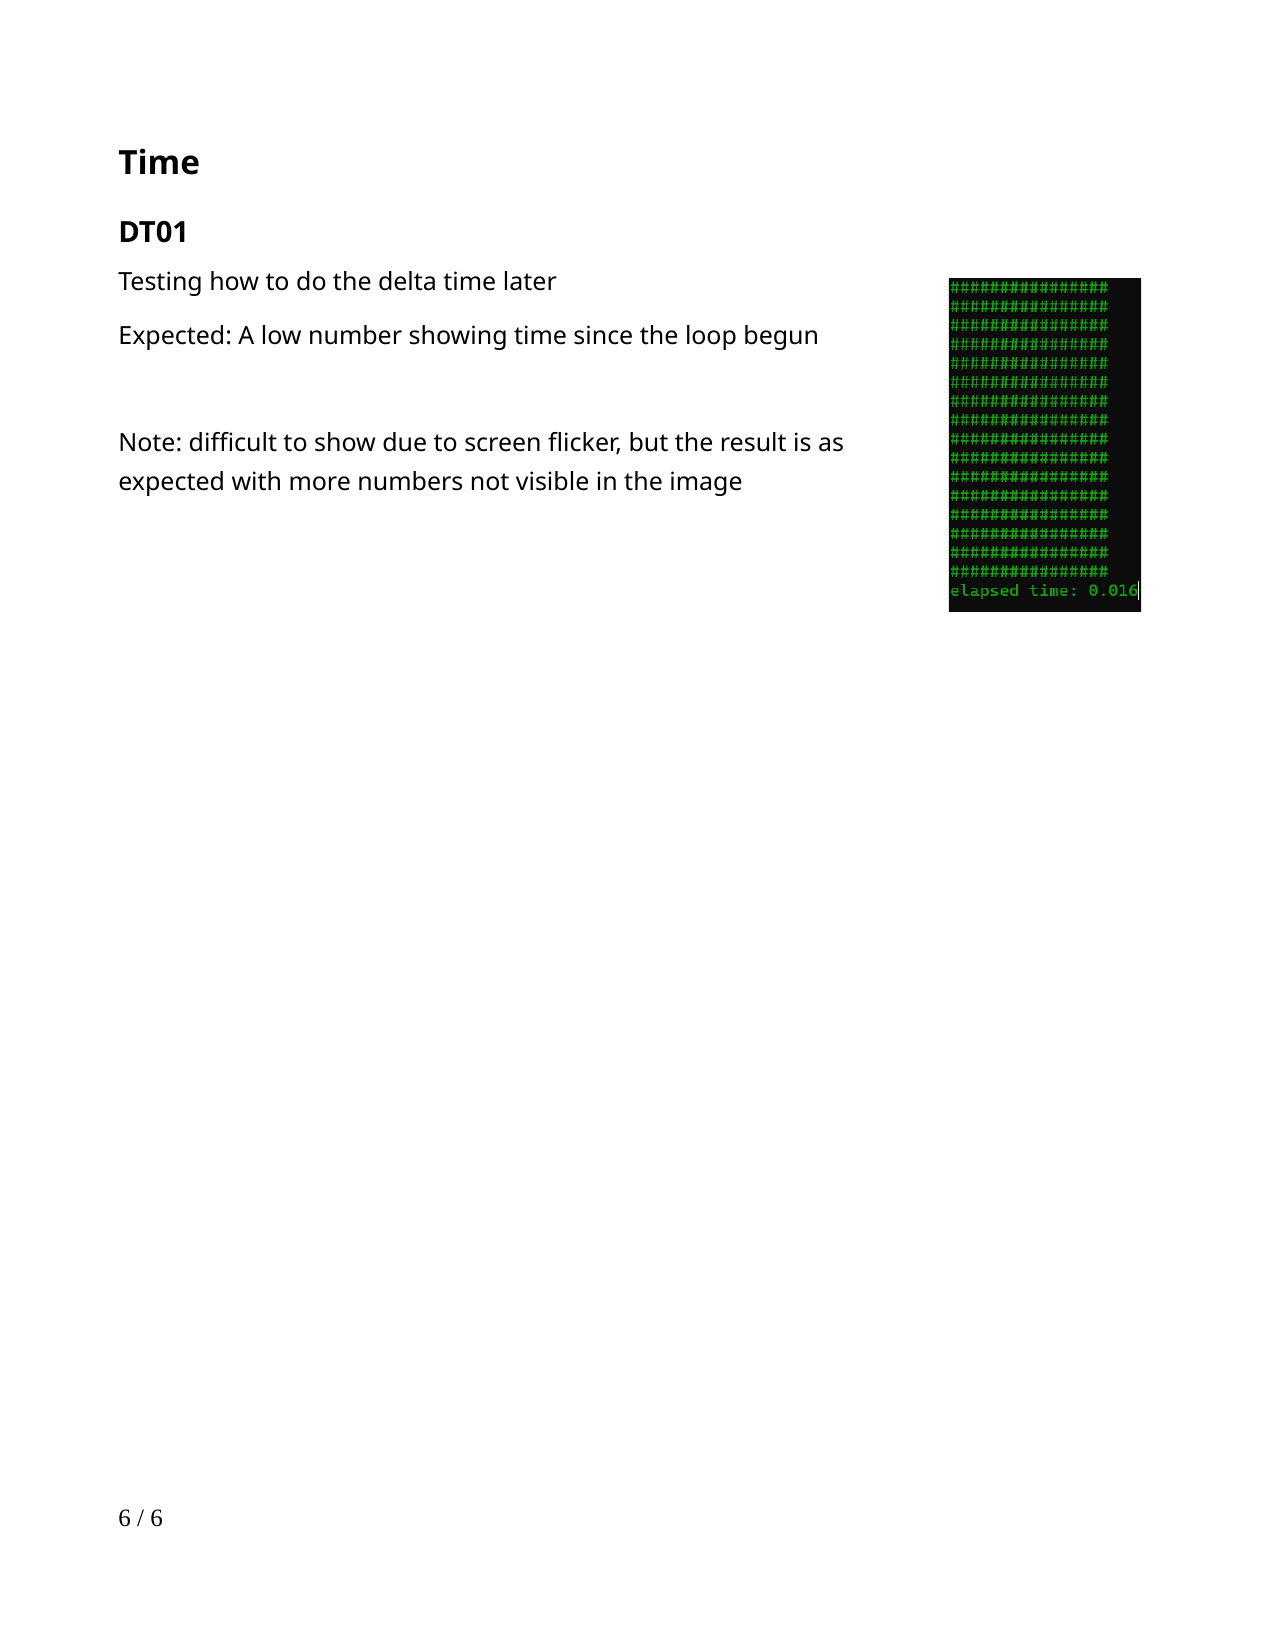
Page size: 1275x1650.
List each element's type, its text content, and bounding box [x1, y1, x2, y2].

text Expected: A low number showing time since the loop begun [118, 317, 948, 351]
subtitle Time [118, 139, 1157, 184]
text Note: difficult to show due to screen flicker, but the result is as expected with more numbers not visible in the image [118, 425, 948, 498]
subtitle DT01 [118, 211, 1157, 251]
picture [948, 278, 1142, 612]
text Testing how to do the delta time later [118, 264, 1157, 298]
